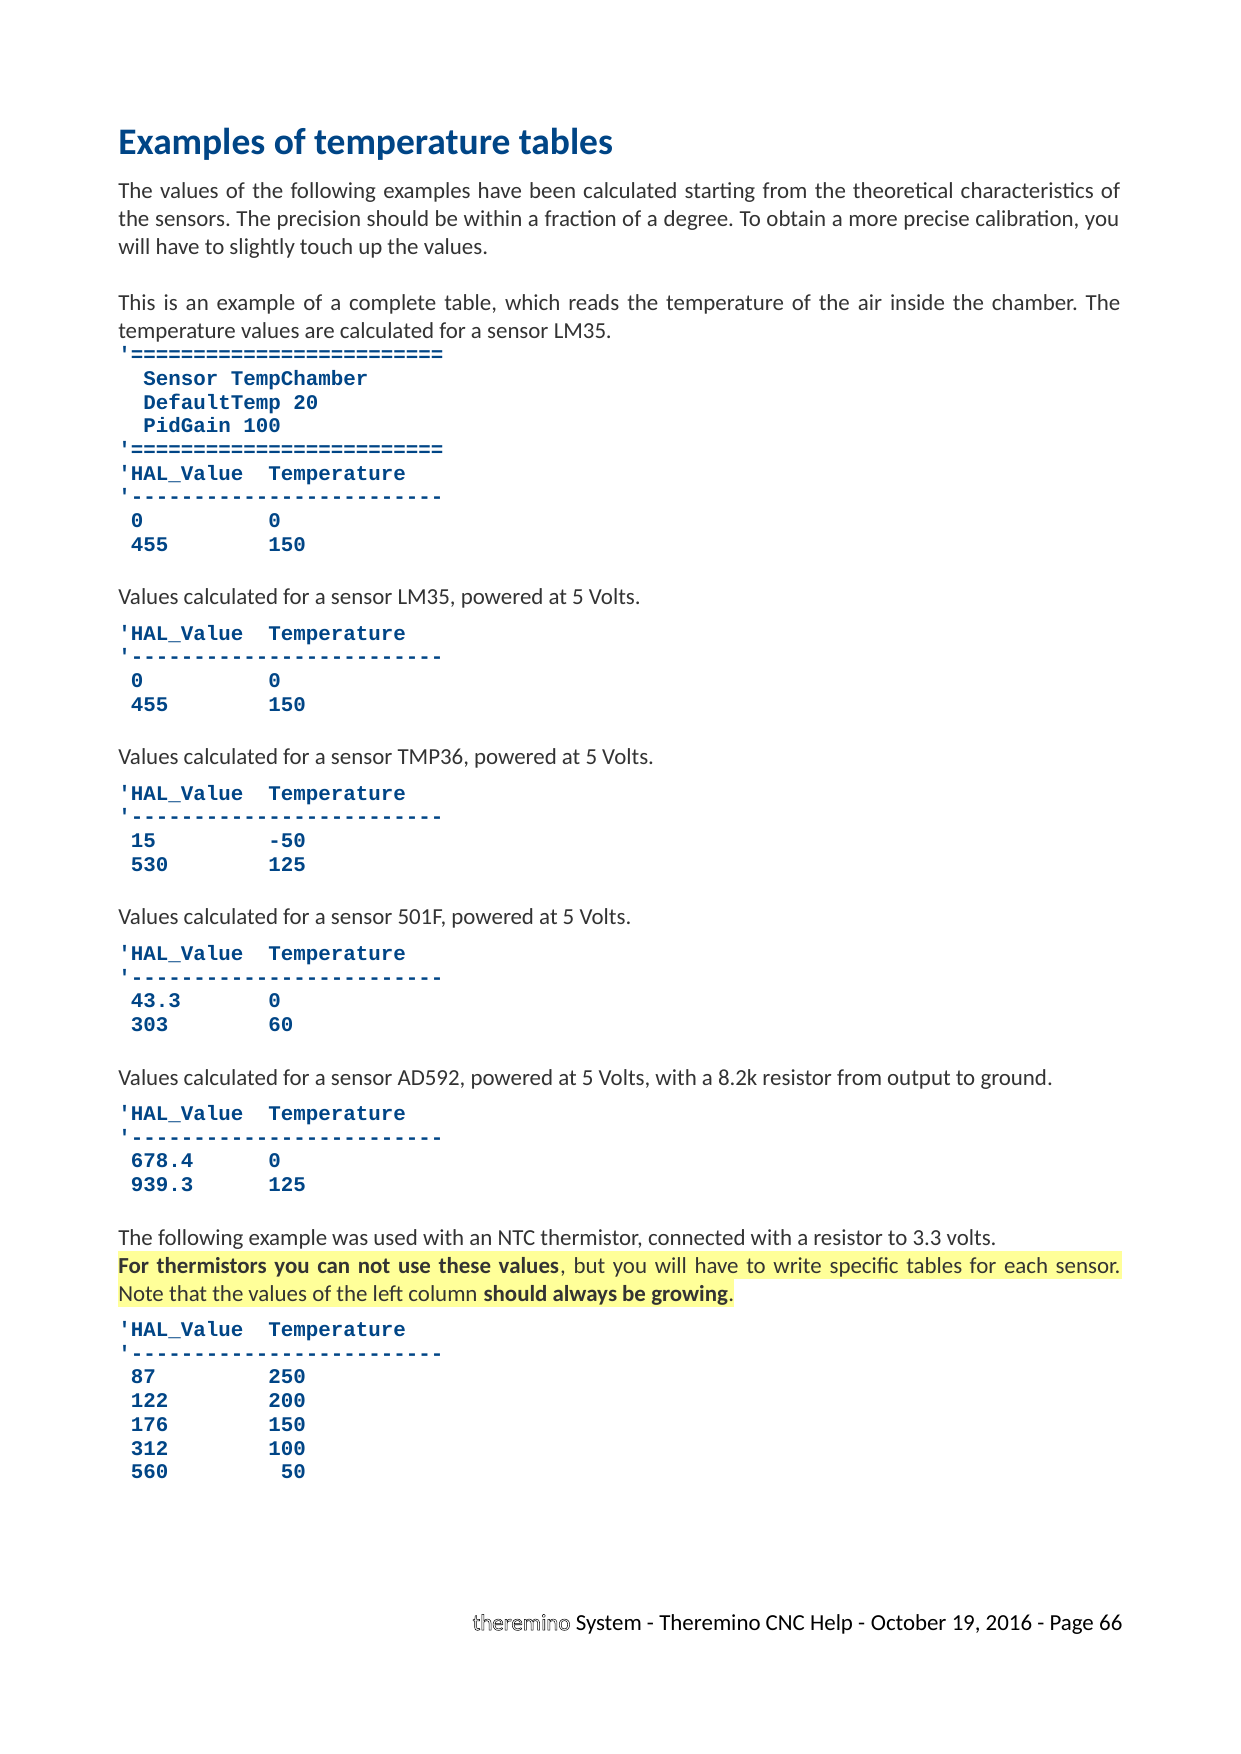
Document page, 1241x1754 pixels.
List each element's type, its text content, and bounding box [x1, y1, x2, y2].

text '------------------------- [118, 967, 1122, 990]
text 939.3 125 [118, 1174, 1122, 1198]
text Values calculated for a sensor 501F, powered at 5 Volts. [118, 902, 1122, 931]
text Values calculated for a sensor TMP36, powered at 5 Volts. [118, 742, 1122, 770]
text 312 100 [118, 1437, 1122, 1461]
text 678.4 0 [118, 1150, 1122, 1174]
text 0 0 [118, 510, 1122, 534]
text Values calculated for a sensor AD592, powered at 5 Volts, with a 8.2k resistor from output to ground. [118, 1063, 1122, 1091]
text PidGain 100 [118, 415, 1122, 439]
text 530 125 [118, 854, 1122, 877]
text Sensor TempChamber [118, 368, 1122, 392]
text Values calculated for a sensor LM35, powered at 5 Volts. [118, 582, 1122, 610]
text The following example was used with an NTC thermistor, connected with a resistor to 3.3 volts. For thermistors you can not use these values, but you will have to write specific tables for each sensor. Note that the values of the left column should always be growing. [118, 1223, 1122, 1307]
text 'HAL_Value Temperature [118, 943, 1122, 967]
text 560 50 [118, 1461, 1122, 1485]
text '------------------------- [118, 1127, 1122, 1150]
text The values of the following examples have been calculated starting from the theoretical characteristics of the sensors. The precision should be within a fraction of a degree. To obtain a more precise calibration, you will have to slightly touch up the values. This is an example of a complete table, which reads the temperature of the air inside the chamber. The temperature values are calculated for a sensor LM35. [118, 176, 1122, 344]
text 43.3 0 [118, 990, 1122, 1014]
text 0 0 [118, 670, 1122, 694]
text 87 250 [118, 1367, 1122, 1390]
text '------------------------- [118, 486, 1122, 510]
text 'HAL_Value Temperature [118, 783, 1122, 807]
text 176 150 [118, 1414, 1122, 1437]
text DefaultTemp 20 [118, 392, 1122, 415]
text '========================= [118, 439, 1122, 463]
text 455 150 [118, 694, 1122, 717]
text '------------------------- [118, 807, 1122, 830]
subtitle Examples of temperature tables [118, 118, 1122, 164]
text 15 -50 [118, 830, 1122, 854]
text 'HAL_Value Temperature [118, 1319, 1122, 1343]
text 'HAL_Value Temperature [118, 1103, 1122, 1127]
text 455 150 [118, 534, 1122, 557]
text 303 60 [118, 1014, 1122, 1038]
text 'HAL_Value Temperature [118, 463, 1122, 486]
text '------------------------- [118, 646, 1122, 670]
text 122 200 [118, 1390, 1122, 1414]
text '========================= [118, 344, 1122, 368]
text '------------------------- [118, 1343, 1122, 1367]
text 'HAL_Value Temperature [118, 623, 1122, 646]
